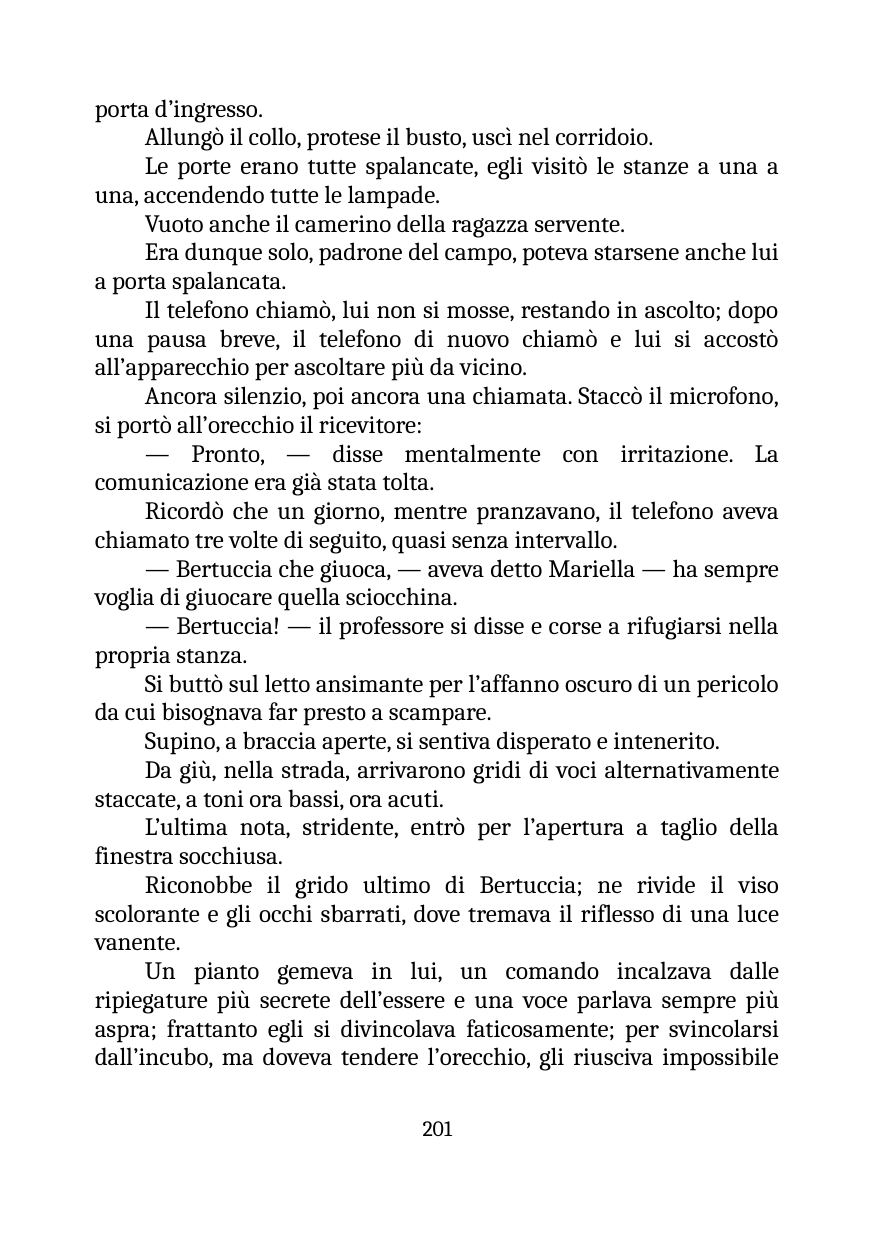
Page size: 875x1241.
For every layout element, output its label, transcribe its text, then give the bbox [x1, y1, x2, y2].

text Supino, a braccia aperte, si sentiva disperato e intenerito. [94, 727, 779, 756]
text — Pronto, — disse mentalmente con irritazione. La comunicazione era già stata tolta. [94, 439, 779, 497]
text Si buttò sul letto ansimante per l’affanno oscuro di un pericolo da cui bisognava far presto a scampare. [94, 669, 779, 727]
text Allungò il collo, protese il busto, uscì nel corridoio. [94, 123, 779, 152]
text — Bertuccia che giuoca, — aveva detto Mariella — ha sempre voglia di giuocare quella sciocchina. [94, 554, 779, 612]
text Riconobbe il grido ultimo di Bertuccia; ne rivide il viso scolorante e gli occhi sbarrati, dove tremava il riflesso di una luce vanente. [94, 871, 779, 957]
text Ricordò che un giorno, mentre pranzavano, il telefono aveva chiamato tre volte di seguito, quasi senza intervallo. [94, 497, 779, 554]
text porta d’ingresso. [94, 94, 779, 123]
text L’ultima nota, stridente, entrò per l’apertura a taglio della finestra socchiusa. [94, 813, 779, 871]
text Un pianto gemeva in lui, un comando incalzava dalle ripiegature più secrete dell’essere e una voce parlava sempre più aspra; frattanto egli si divincolava faticosamente; per svincolarsi dall’incubo, ma doveva tendere l’orecchio, gli riusciva impossibile [94, 957, 779, 1072]
text Da giù, nella strada, arrivarono gridi di voci alternativamente staccate, a toni ora bassi, ora acuti. [94, 756, 779, 813]
text Vuoto anche il camerino della ragazza servente. [94, 209, 779, 238]
text Le porte erano tutte spalancate, egli visitò le stanze a una a una, accendendo tutte le lampade. [94, 152, 779, 209]
text Era dunque solo, padrone del campo, poteva starsene anche lui a porta spalancata. [94, 238, 779, 296]
text Il telefono chiamò, lui non si mosse, restando in ascolto; dopo una pausa breve, il telefono di nuovo chiamò e lui si accostò all’apparecchio per ascoltare più da vicino. [94, 296, 779, 382]
text — Bertuccia! — il professore si disse e corse a rifugiarsi nella propria stanza. [94, 612, 779, 669]
text Ancora silenzio, poi ancora una chiamata. Staccò il microfono, si portò all’orecchio il ricevitore: [94, 382, 779, 439]
